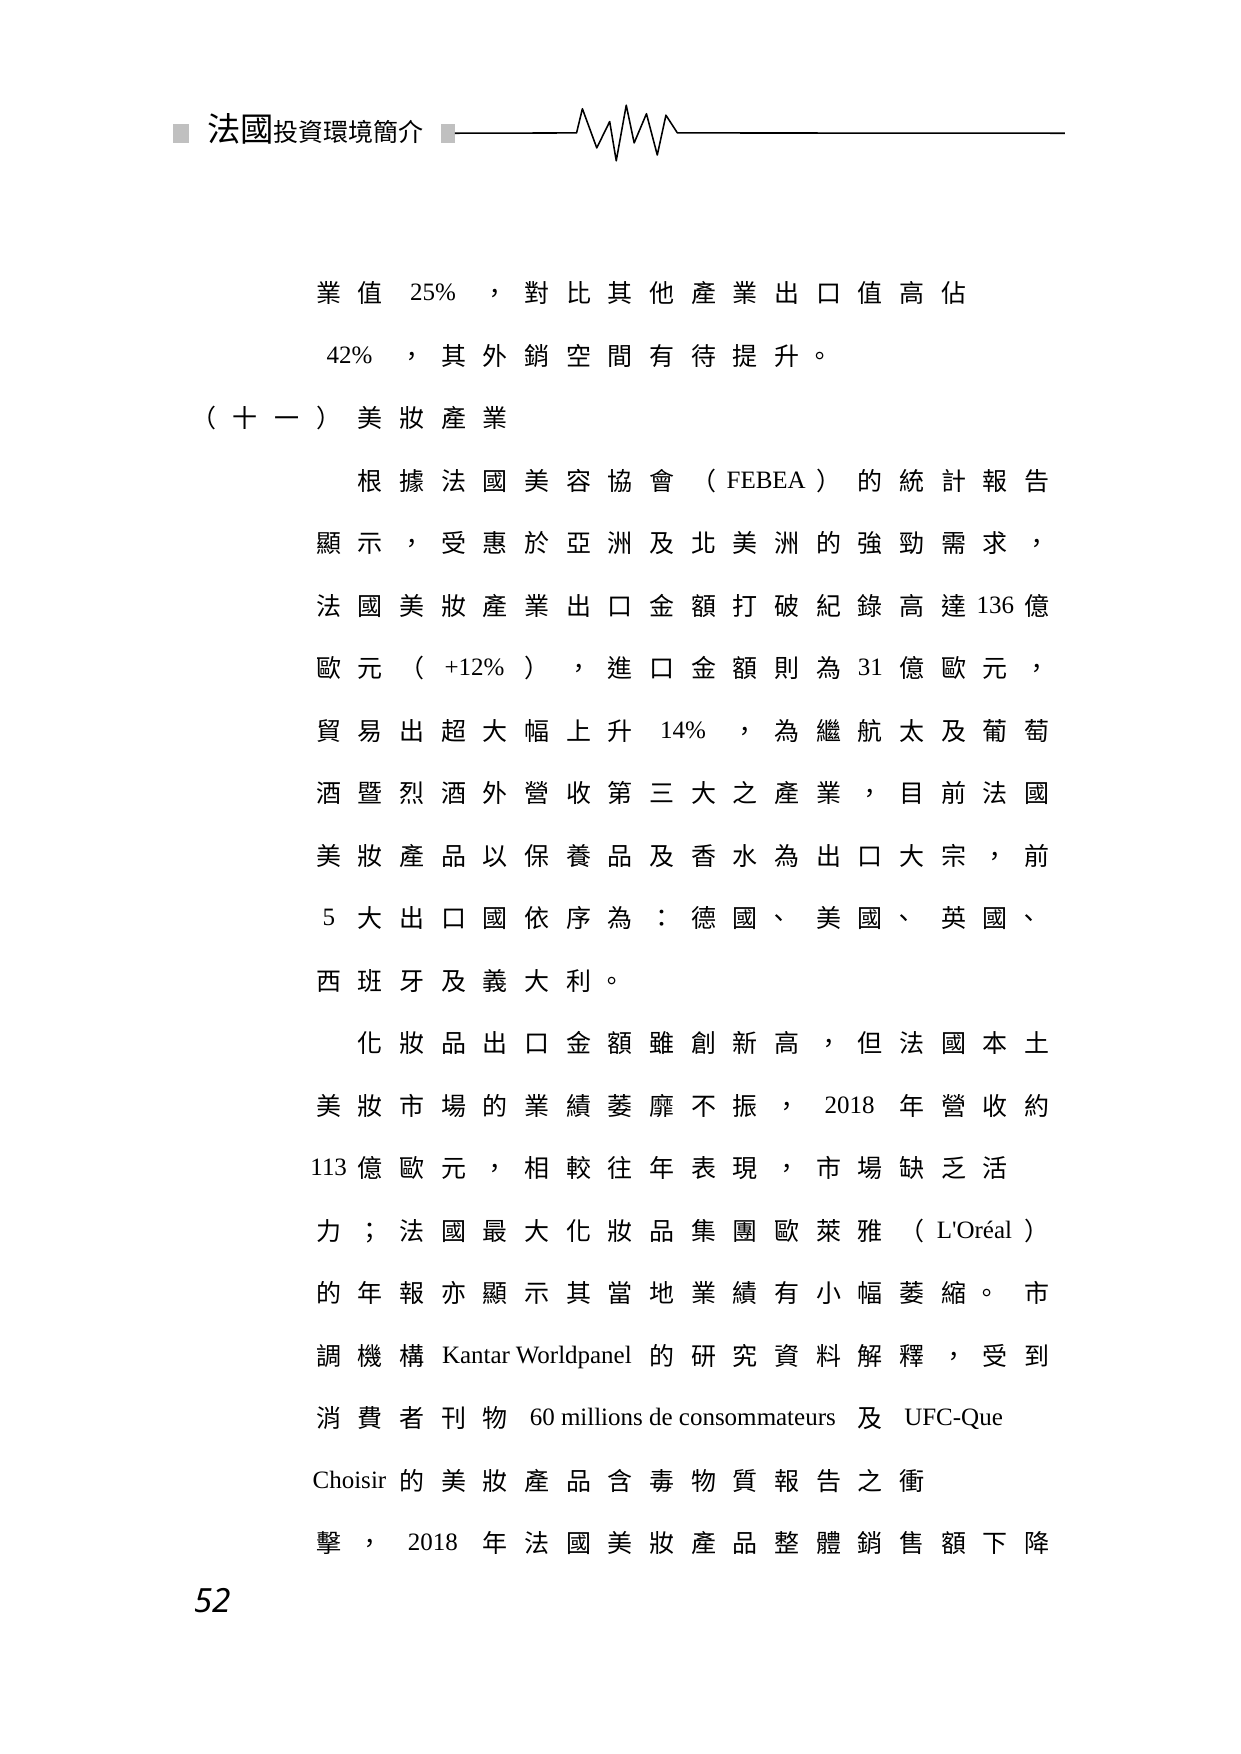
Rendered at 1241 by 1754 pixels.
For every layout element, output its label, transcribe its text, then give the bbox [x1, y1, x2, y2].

text 根據法國美容協會（FEBEA）的統計報告顯示，受惠於亞洲及北美洲的強勁需求，法國美妝產業出口金額打破紀錄高達136億歐元（+12%），進口金額則為31億歐元，貿易出超大幅上升14%，為繼航太及葡萄酒暨烈酒外營收第三大之產業，目前法國美妝產品以保養品及香水為出口大宗，前5大出口國依序為：德國、美國、英國、西班牙及義大利。 [281, 438, 1058, 1000]
text 業值25%，對比其他產業出口值高佔42%，其外銷空間有待提升。 [281, 250, 1058, 375]
text （十一）美妝產業 [183, 375, 1058, 438]
text 化妝品出口金額雖創新高，但法國本土美妝市場的業績萎靡不振，2018年營收約113億歐元，相較往年表現，市場缺乏活力；法國最大化妝品集團歐萊雅（L'Oréal）的年報亦顯示其當地業績有小幅萎縮。市調機構Kantar Worldpanel的研究資料解釋，受到消費者刊物60 millions de consommateurs及UFC-Que Choisir的美妝產品含毒物質報告之衝擊，2018年法國美妝產品整體銷售額下降 [281, 1000, 1058, 1563]
